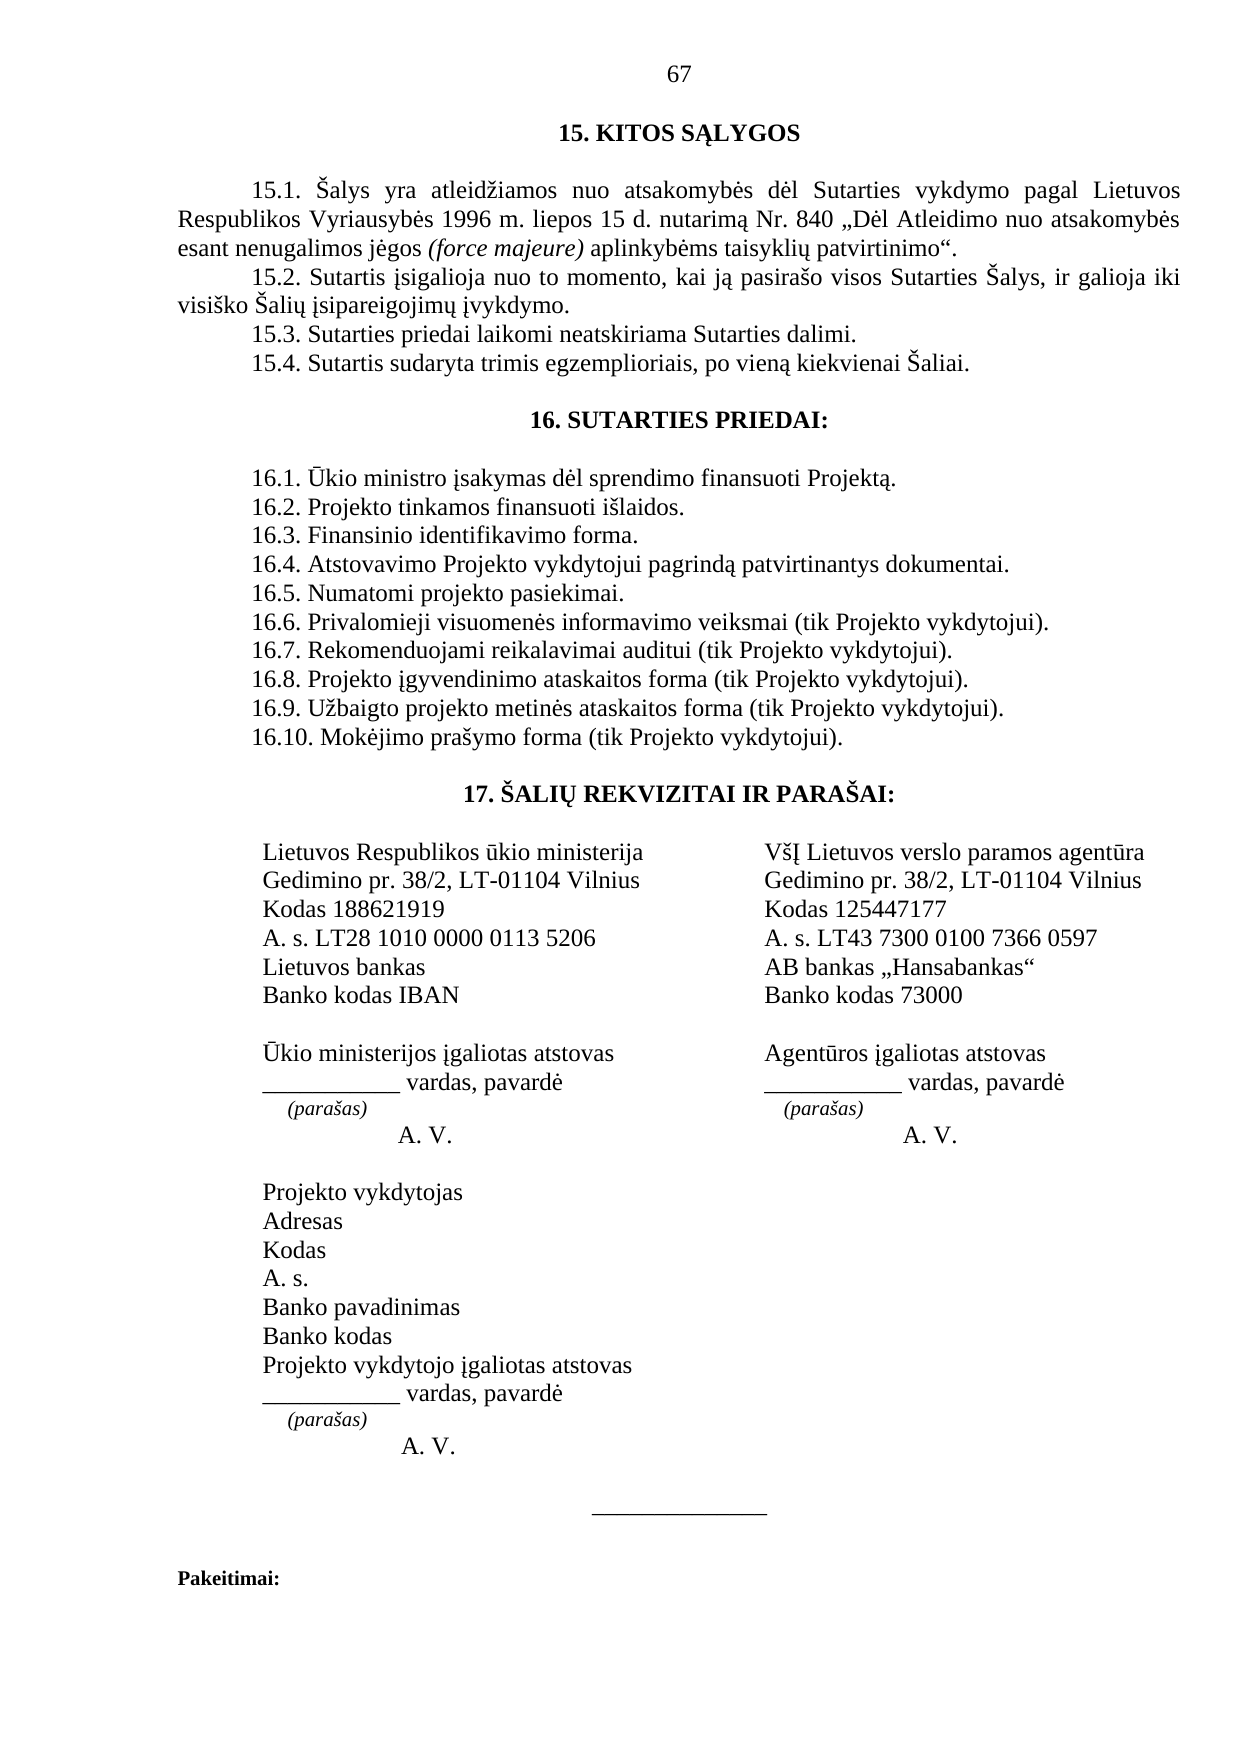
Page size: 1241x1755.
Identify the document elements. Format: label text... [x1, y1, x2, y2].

text 16.5. Numatomi projekto pasiekimai. [177, 578, 1181, 607]
table_cell Banko kodas IBAN [177, 981, 679, 1009]
table_cell [679, 1292, 1181, 1321]
table_cell ___________ vardas, pavardė (parašas) [679, 1067, 1181, 1120]
text 16.10. Mokėjimo prašymo forma (tik Projekto vykdytojui). [177, 722, 1181, 751]
text 16.4. Atstovavimo Projekto vykdytojui pagrindą patvirtinantys dokumentai. [177, 549, 1181, 578]
table_cell Gedimino pr. 38/2, LT-01104 Vilnius [679, 866, 1181, 894]
text 15.2. Sutartis įsigalioja nuo to momento, kai ją pasirašo visos Sutarties Šalys, ir galioja iki visiško Šalių įsipareigojimų įvykdymo. [177, 262, 1181, 319]
table_cell Banko kodas [177, 1321, 679, 1350]
table_cell [679, 1206, 1181, 1235]
table_cell [679, 1149, 1181, 1177]
text 15.4. Sutartis sudaryta trimis egzemplioriais, po vieną kiekvienai Šaliai. [177, 348, 1181, 377]
table_cell Lietuvos bankas [177, 952, 679, 981]
table_cell ___________ vardas, pavardė (parašas) [177, 1067, 679, 1120]
text 15.1. Šalys yra atleidžiamos nuo atsakomybės dėl Sutarties vykdymo pagal Lietuvos Respublikos Vyriausybės 1996 m. liepos 15 d. nutarimą Nr. 840 „Dėl Atleidimo nuo atsakomybės esant nenugalimos jėgos (force majeure) aplinkybėms taisyklių patvirtinimo“. [177, 176, 1181, 262]
table_cell [177, 1149, 679, 1177]
table_cell [679, 1350, 1181, 1378]
table_cell Gedimino pr. 38/2, LT-01104 Vilnius [177, 866, 679, 894]
table_cell Kodas [177, 1235, 679, 1263]
table_cell A. s. LT43 7300 0100 7366 0597 [679, 923, 1181, 952]
table_cell Projekto vykdytojas [177, 1177, 679, 1206]
table_cell A. s. [177, 1264, 679, 1292]
table_header VšĮ Lietuvos verslo paramos agentūra [679, 837, 1181, 866]
table_cell A. V. [177, 1120, 679, 1148]
table_cell [679, 1431, 1181, 1460]
table_cell Ūkio ministerijos įgaliotas atstovas [177, 1038, 679, 1067]
text 16.2. Projekto tinkamos finansuoti išlaidos. [177, 492, 1181, 521]
text 16.9. Užbaigto projekto metinės ataskaitos forma (tik Projekto vykdytojui). [177, 693, 1181, 722]
table_cell [679, 1009, 1181, 1038]
table_cell [679, 1235, 1181, 1263]
table_cell A. V. [177, 1431, 679, 1460]
text 16.6. Privalomieji visuomenės informavimo veiksmai (tik Projekto vykdytojui). [177, 607, 1181, 636]
table_cell [679, 1379, 1181, 1431]
table_cell Kodas 125447177 [679, 894, 1181, 923]
table_cell ___________ vardas, pavardė (parašas) [177, 1379, 679, 1431]
table_cell Kodas 188621919 [177, 894, 679, 923]
table_cell [679, 1264, 1181, 1292]
table_cell [177, 1009, 679, 1038]
table_cell Projekto vykdytojo įgaliotas atstovas [177, 1350, 679, 1378]
text 15.3. Sutarties priedai laikomi neatskiriama Sutarties dalimi. [177, 319, 1181, 348]
text 16.8. Projekto įgyvendinimo ataskaitos forma (tik Projekto vykdytojui). [177, 664, 1181, 693]
table_cell A. V. [679, 1120, 1181, 1148]
table_cell Banko kodas 73000 [679, 981, 1181, 1009]
table_cell A. s. LT28 1010 0000 0113 5206 [177, 923, 679, 952]
table_cell Agentūros įgaliotas atstovas [679, 1038, 1181, 1067]
table_cell [679, 1321, 1181, 1350]
text Pakeitimai: [177, 1566, 1181, 1590]
text 16.7. Rekomenduojami reikalavimai auditui (tik Projekto vykdytojui). [177, 636, 1181, 664]
text ______________ [177, 1489, 1181, 1517]
table_cell AB bankas „Hansabankas“ [679, 952, 1181, 981]
text 17. ŠALIŲ REKVIZITAI IR PARAŠAI: [177, 779, 1181, 808]
text 16.3. Finansinio identifikavimo forma. [177, 521, 1181, 549]
text 16. SUTARTIES PRIEDAI: [177, 406, 1181, 434]
text 15. KITOS SĄLYGOS [177, 118, 1181, 147]
text 16.1. Ūkio ministro įsakymas dėl sprendimo finansuoti Projektą. [177, 463, 1181, 492]
table_cell Banko pavadinimas [177, 1292, 679, 1321]
table_header Lietuvos Respublikos ūkio ministerija [177, 837, 679, 866]
table_cell [679, 1177, 1181, 1206]
table_cell Adresas [177, 1206, 679, 1235]
